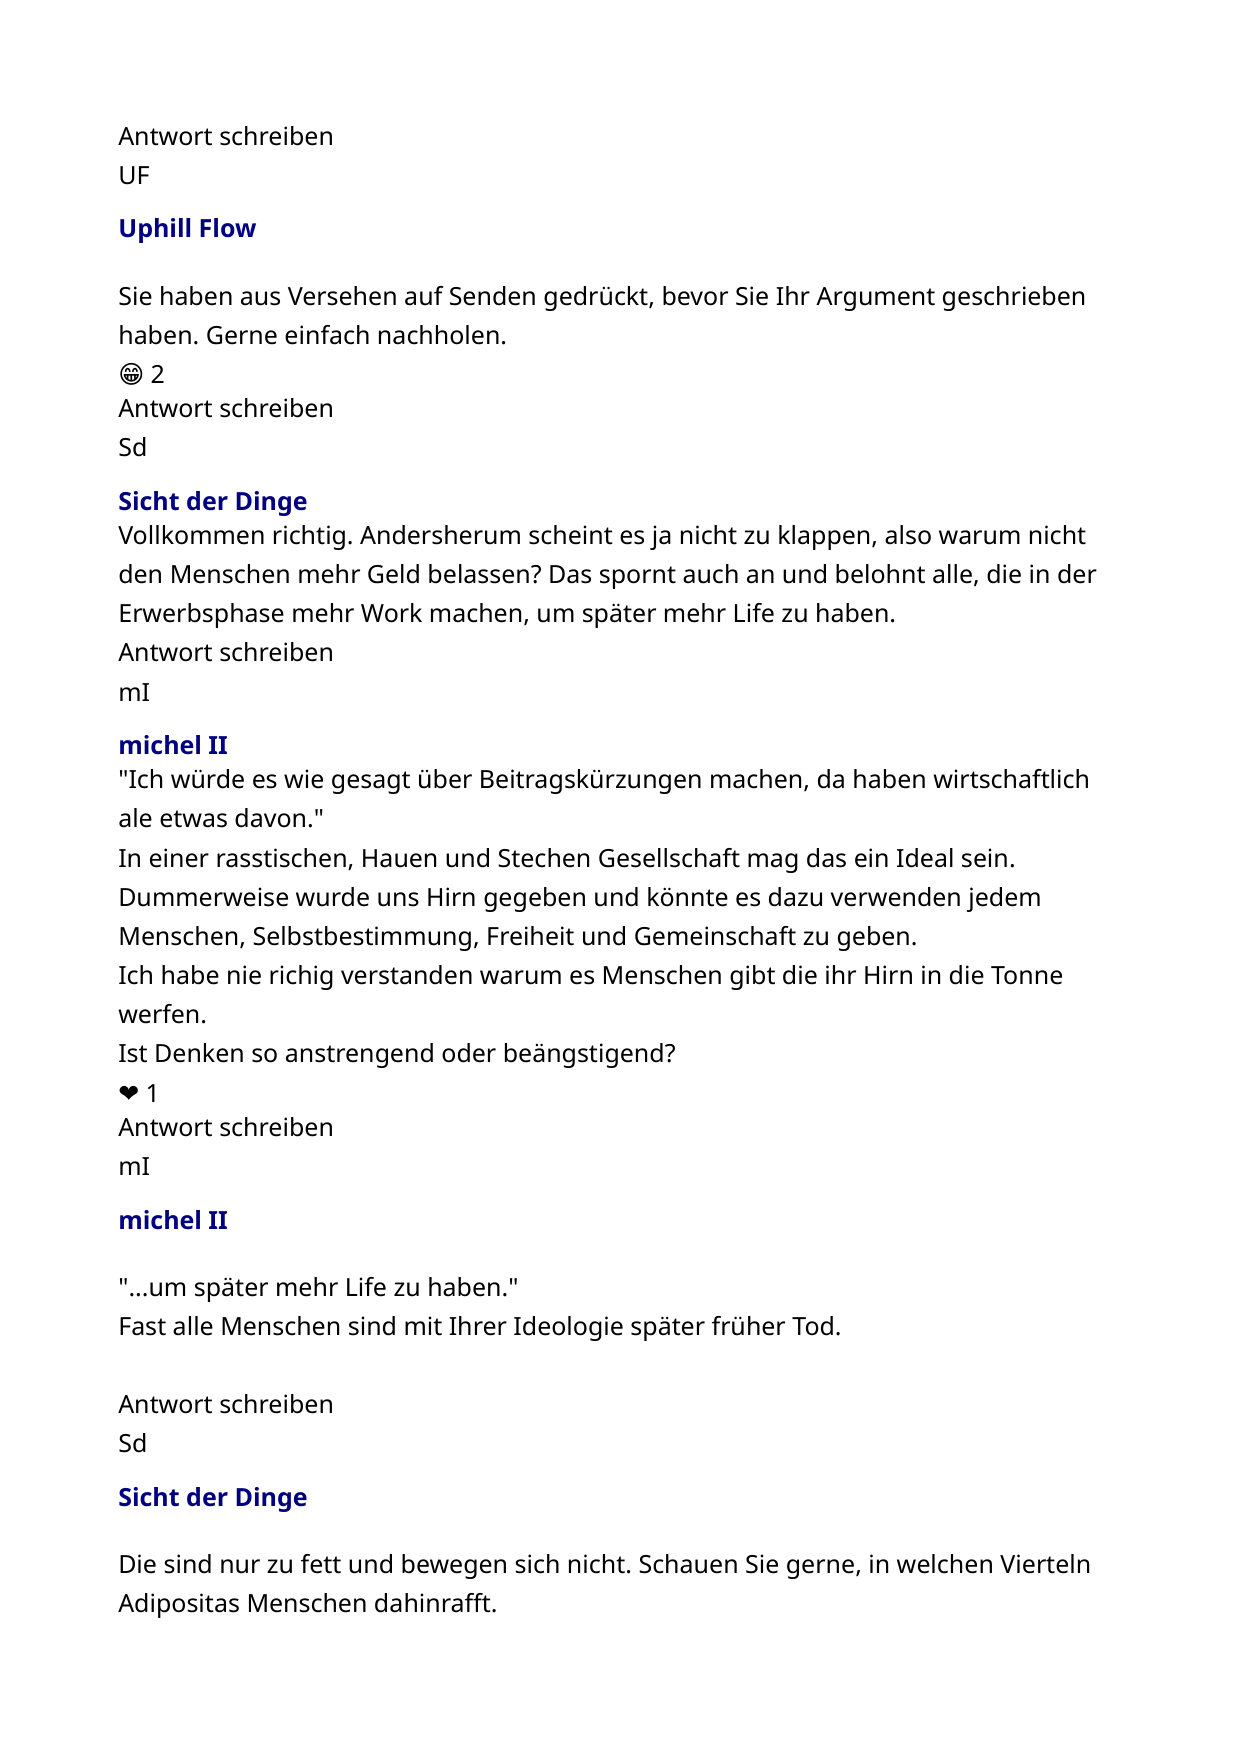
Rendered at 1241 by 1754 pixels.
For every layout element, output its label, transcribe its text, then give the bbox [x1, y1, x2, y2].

text Sd [118, 1426, 1122, 1460]
text In einer rasstischen, Hauen und Stechen Gesellschaft mag das ein Ideal sein. [118, 840, 1122, 874]
text Ist Denken so anstrengend oder beängstigend? [118, 1036, 1122, 1070]
text "Ich würde es wie gesagt über Beitragskürzungen machen, da haben wirtschaftlich ale etwas davon." [118, 762, 1122, 835]
text Ich habe nie richig verstanden warum es Menschen gibt die ihr Hirn in die Tonne werfen. [118, 958, 1122, 1031]
subtitle Uphill Flow [118, 211, 1122, 245]
text Vollkommen richtig. Andersherum scheint es ja nicht zu klappen, also warum nicht den Menschen mehr Geld belassen? Das spornt auch an und belohnt alle, die in der Erwerbsphase mehr Work machen, um später mehr Life zu haben. [118, 517, 1122, 630]
subtitle Sicht der Dinge [118, 483, 1122, 517]
text mI [118, 1148, 1122, 1183]
text Antwort schreiben [118, 118, 1122, 152]
text https://www.derpragmaticus.com/r/lebenserwartung-usa [118, 1348, 1122, 1382]
subtitle michel II [118, 728, 1122, 762]
subtitle michel II [118, 1202, 1122, 1236]
text Sd [118, 430, 1122, 464]
text UF [118, 157, 1122, 191]
text Antwort schreiben [118, 391, 1122, 424]
text mI [118, 674, 1122, 708]
text "...um später mehr Life zu haben." [118, 1269, 1122, 1303]
text 😁 2 [118, 356, 1122, 391]
subtitle Sicht der Dinge [118, 1480, 1122, 1514]
text Antwort schreiben [118, 1109, 1122, 1143]
text Die sind nur zu fett und bewegen sich nicht. Schauen Sie gerne, in welchen Vierteln Adipositas Menschen dahinrafft. [118, 1547, 1122, 1620]
text ❤️ 1 [118, 1075, 1122, 1109]
text Dummerweise wurde uns Hirn gegeben und könnte es dazu verwenden jedem Menschen, Selbstbestimmung, Freiheit und Gemeinschaft zu geben. [118, 879, 1122, 953]
text Antwort schreiben [118, 635, 1122, 669]
text Sie haben aus Versehen auf Senden gedrückt, bevor Sie Ihr Argument geschrieben haben. Gerne einfach nachholen. [118, 278, 1122, 351]
text Antwort schreiben [118, 1387, 1122, 1421]
text Fast alle Menschen sind mit Ihrer Ideologie später früher Tod. [118, 1308, 1122, 1343]
